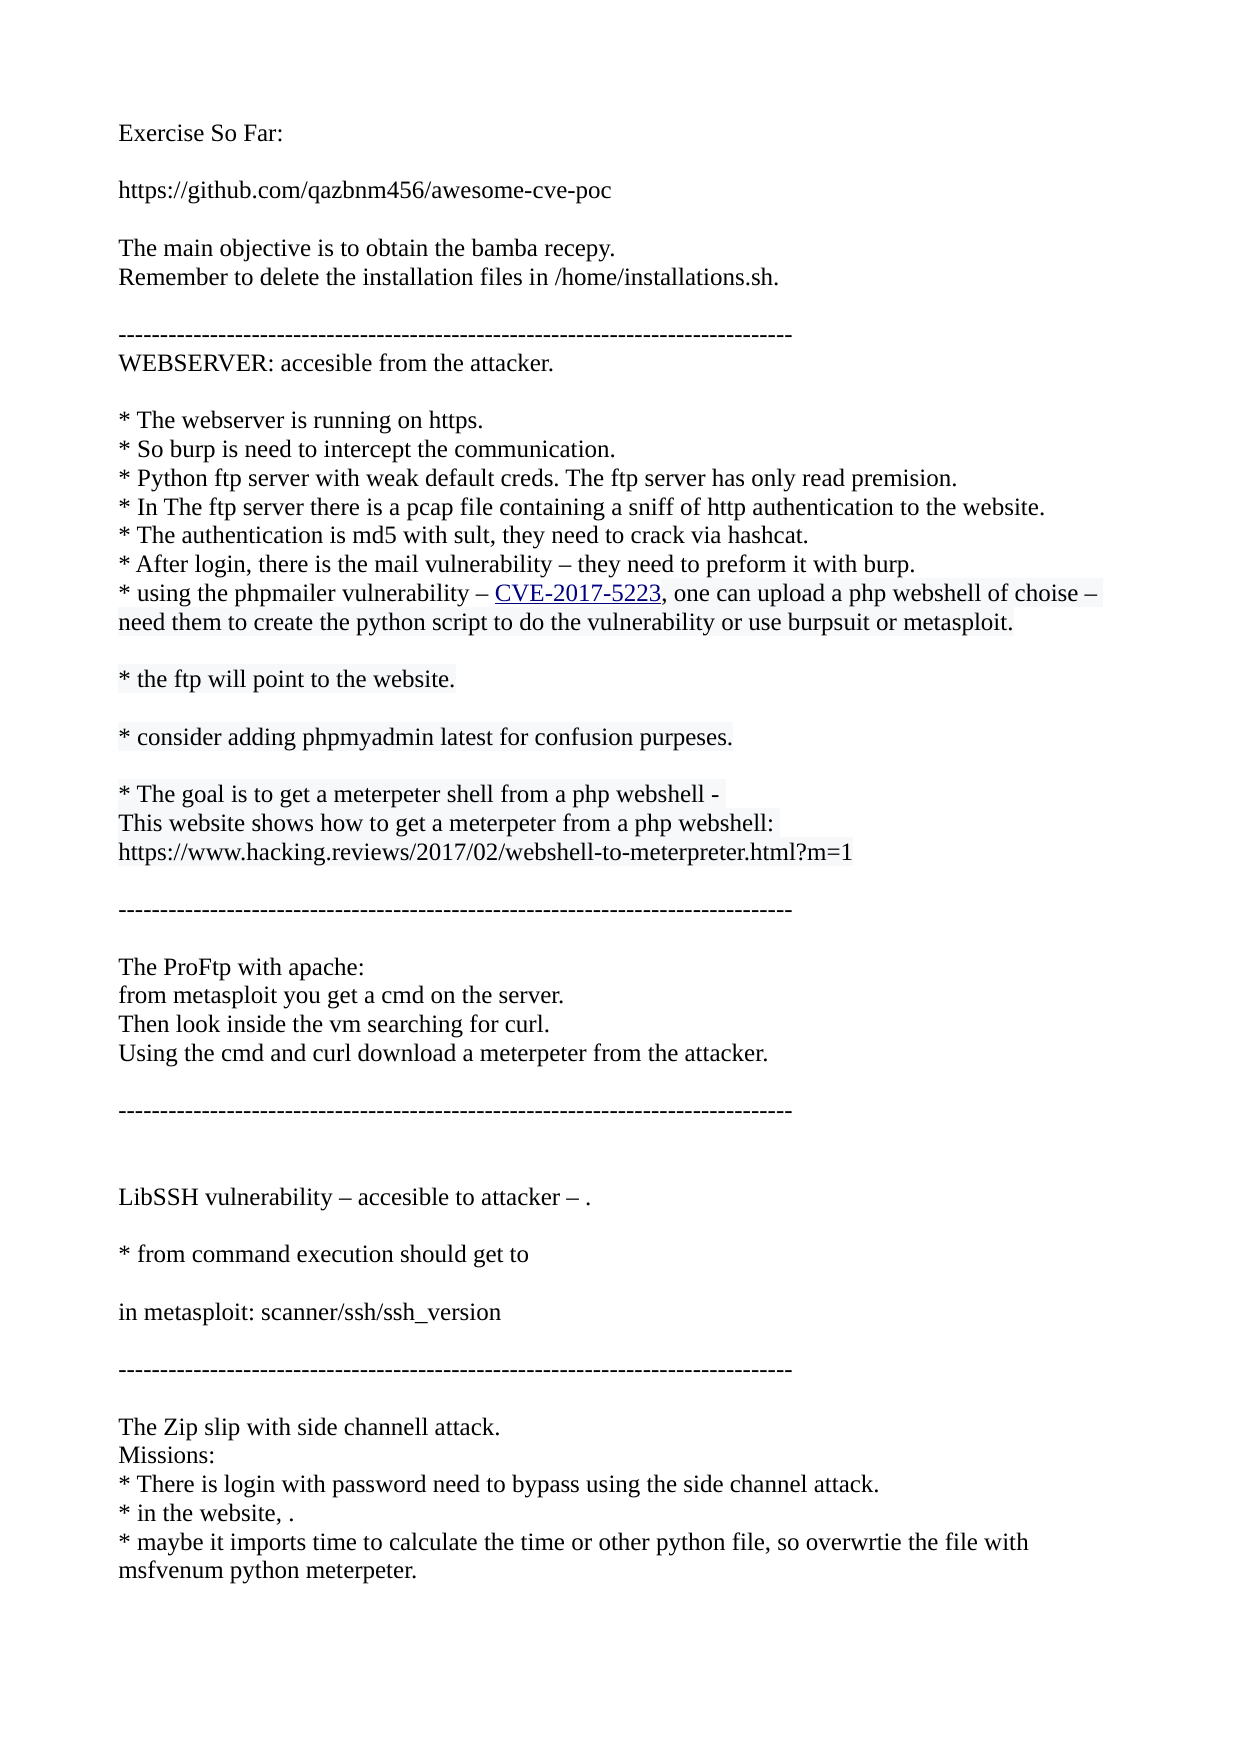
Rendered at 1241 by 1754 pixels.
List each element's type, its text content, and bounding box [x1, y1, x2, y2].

text Exercise So Far: [118, 118, 1122, 147]
text --------------------------------------------------------------------------------- [118, 319, 1122, 348]
text The Zip slip with side channell attack. [118, 1412, 1122, 1441]
text WEBSERVER: accesible from the attacker. [118, 348, 1122, 377]
text This website shows how to get a meterpeter from a php webshell: https://www.hacking.reviews/2017/02/webshell-to-meterpreter.html?m=1 [118, 808, 1122, 866]
text Remember to delete the installation files in /home/installations.sh. [118, 262, 1122, 291]
text * using the phpmailer vulnerability – CVE-2017-5223, one can upload a php webshell of choise – need them to create the python script to do the vulnerability or use burpsuit or metasploit. [118, 578, 1122, 636]
text Using the cmd and curl download a meterpeter from the attacker. [118, 1038, 1122, 1067]
text * So burp is need to intercept the communication. [118, 434, 1122, 463]
text * The webserver is running on https. [118, 406, 1122, 434]
text * In The ftp server there is a pcap file containing a sniff of http authentication to the website. [118, 492, 1122, 521]
text LibSSH vulnerability – accesible to attacker – . [118, 1182, 1122, 1211]
text * Python ftp server with weak default creds. The ftp server has only read premision. [118, 463, 1122, 492]
text * from command execution should get to [118, 1239, 1122, 1268]
text https://github.com/qazbnm456/awesome-cve-poc [118, 176, 1122, 204]
text * There is login with password need to bypass using the side channel attack. [118, 1469, 1122, 1498]
text The main objective is to obtain the bamba recepy. [118, 233, 1122, 262]
text --------------------------------------------------------------------------------- [118, 1096, 1122, 1124]
text * in the website, . [118, 1498, 1122, 1527]
text --------------------------------------------------------------------------------- [118, 894, 1122, 923]
text The ProFtp with apache: [118, 952, 1122, 981]
text in metasploit: scanner/ssh/ssh_version [118, 1297, 1122, 1326]
text * After login, there is the mail vulnerability – they need to preform it with burp. [118, 549, 1122, 578]
text Missions: [118, 1441, 1122, 1469]
text * maybe it imports time to calculate the time or other python file, so overwrtie the file with msfvenum python meterpeter. [118, 1527, 1122, 1584]
text * consider adding phpmyadmin latest for confusion purpeses. [118, 722, 1122, 751]
text * The goal is to get a meterpeter shell from a php webshell - [118, 779, 1122, 808]
text from metasploit you get a cmd on the server. [118, 981, 1122, 1009]
text * The authentication is md5 with sult, they need to crack via hashcat. [118, 521, 1122, 549]
text * the ftp will point to the website. [118, 664, 1122, 693]
text Then look inside the vm searching for curl. [118, 1009, 1122, 1038]
text --------------------------------------------------------------------------------- [118, 1354, 1122, 1383]
